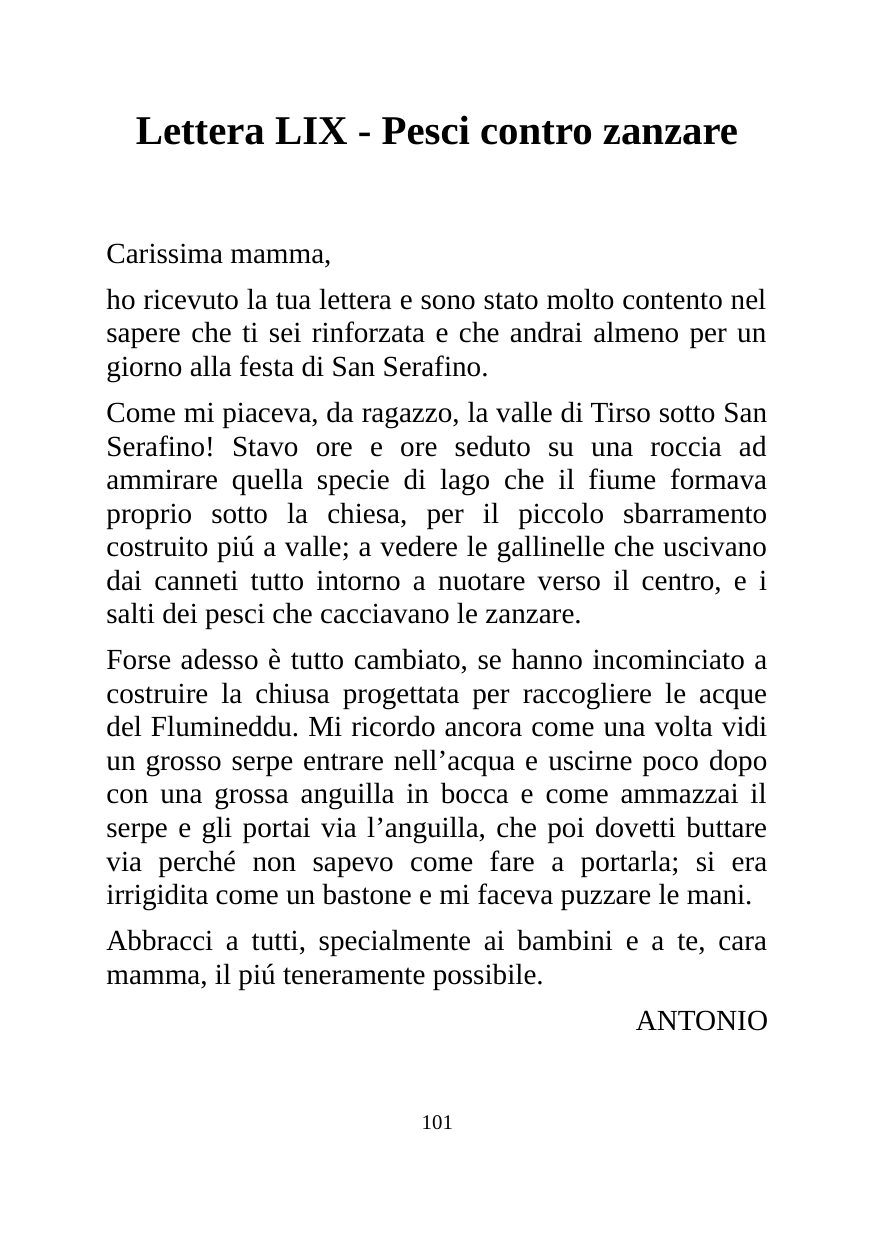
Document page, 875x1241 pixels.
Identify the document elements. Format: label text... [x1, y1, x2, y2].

text ANTONIO [106, 1003, 768, 1036]
text Abbracci a tutti, specialmente ai bambini e a te, cara mamma, il piú teneramente possibile. [106, 923, 768, 990]
text Forse adesso è tutto cambiato, se hanno incominciato a costruire la chiusa progettata per raccogliere le acque del Flumineddu. Mi ricordo ancora come una volta vidi un grosso serpe entrare nell’acqua e uscirne poco dopo con una grossa anguilla in bocca e come ammazzai il serpe e gli portai via l’anguilla, che poi dovetti buttare via perché non sapevo come fare a portarla; si era irrigidita come un bastone e mi faceva puzzare le mani. [106, 642, 768, 911]
text ho ricevuto la tua lettera e sono stato molto contento nel sapere che ti sei rinforzata e che andrai almeno per un giorno alla festa di San Serafino. [106, 282, 768, 383]
text Carissima mamma, [106, 236, 768, 269]
subtitle Lettera LIX - Pesci contro zanzare [106, 106, 768, 153]
text Come mi piaceva, da ragazzo, la valle di Tirso sotto San Serafino! Stavo ore e ore seduto su una roccia ad ammirare quella specie di lago che il fiume formava proprio sotto la chiesa, per il piccolo sbarramento costruito piú a valle; a vedere le gallinelle che uscivano dai canneti tutto intorno a nuotare verso il centro, e i salti dei pesci che cacciavano le zanzare. [106, 395, 768, 630]
